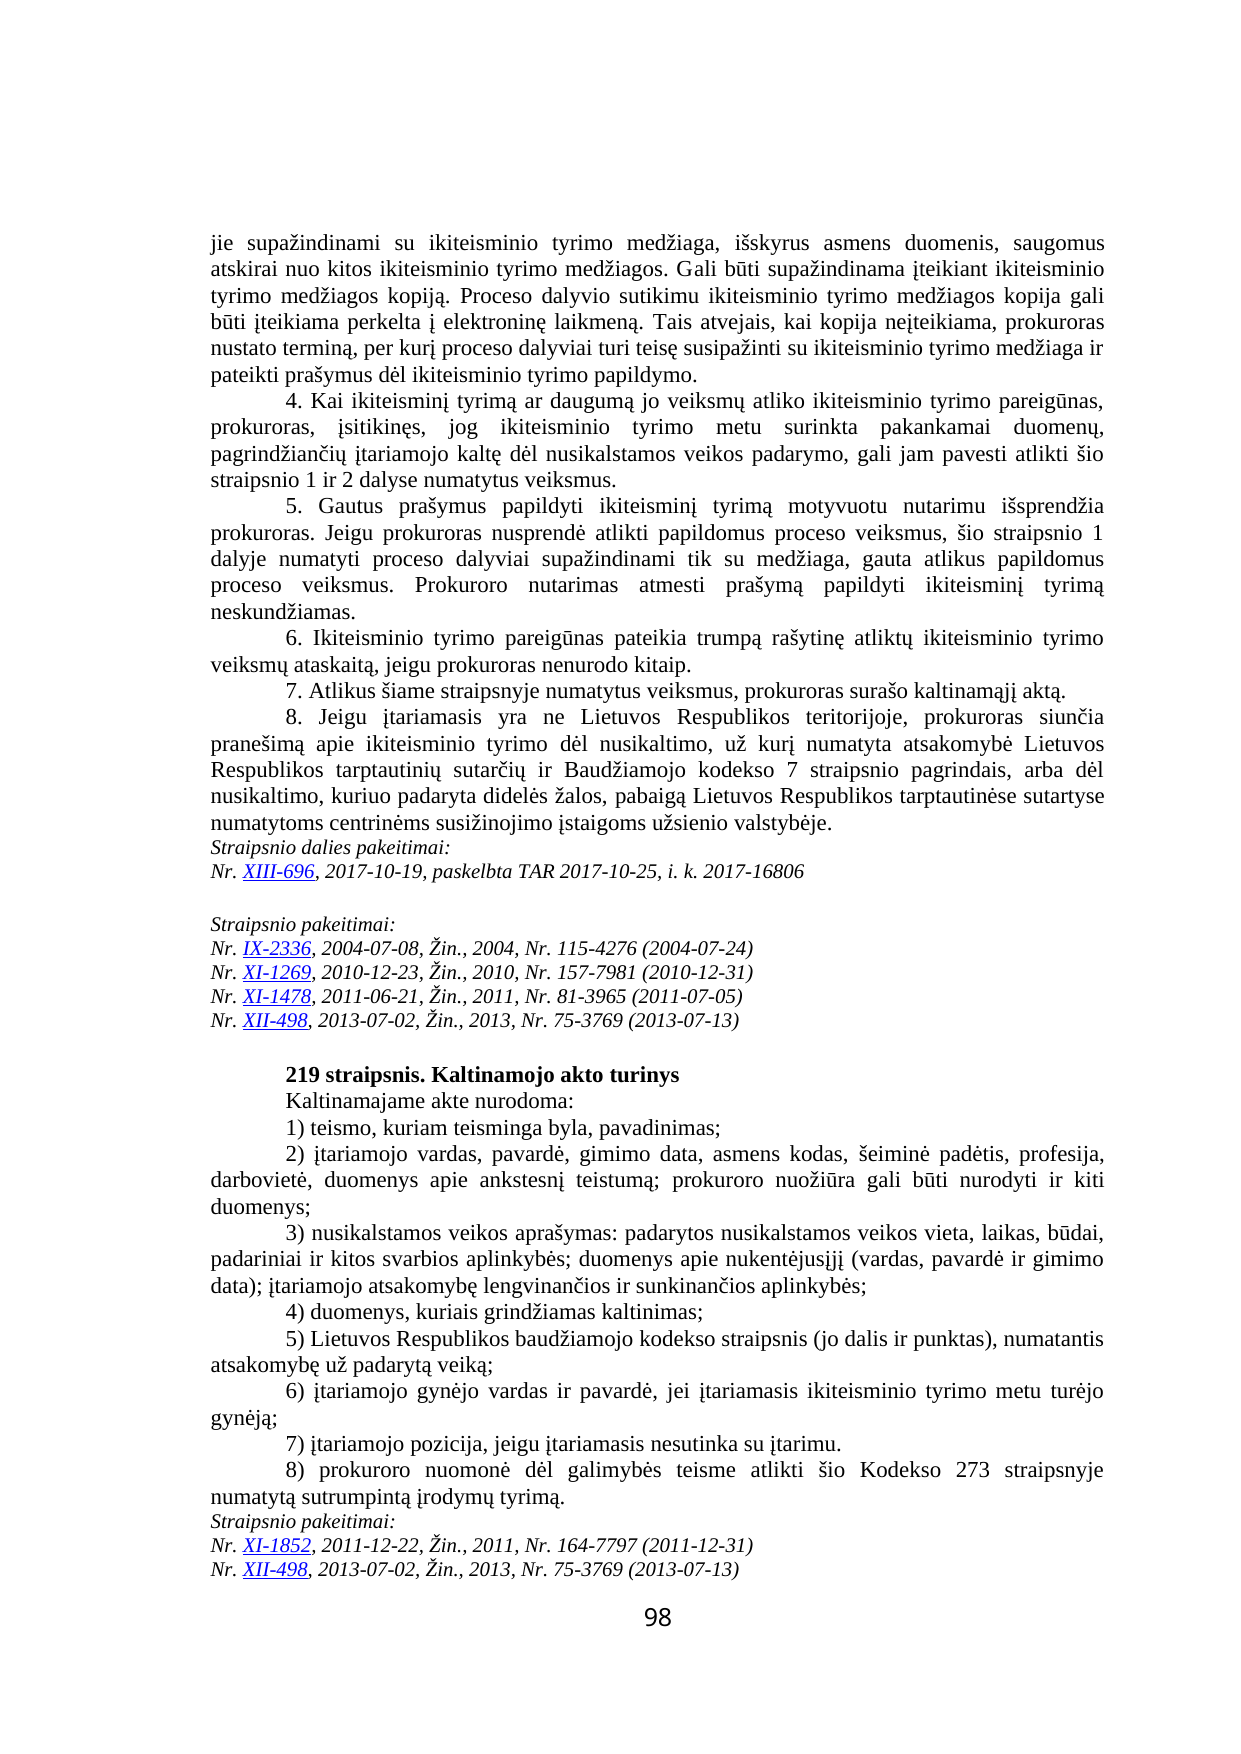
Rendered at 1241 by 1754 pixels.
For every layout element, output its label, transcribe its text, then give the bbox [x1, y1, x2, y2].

text 219 straipsnis. Kaltinamojo akto turinys [210, 1061, 1105, 1087]
text 7. Atlikus šiame straipsnyje numatytus veiksmus, prokuroras surašo kaltinamąjį aktą. [210, 677, 1105, 703]
text Nr. XII-498, 2013-07-02, Žin., 2013, Nr. 75-3769 (2013-07-13) [210, 1557, 1105, 1581]
text Kaltinamajame akte nurodoma: [210, 1087, 1105, 1114]
text 8) prokuroro nuomonė dėl galimybės teisme atlikti šio Kodekso 273 straipsnyje numatytą sutrumpintą įrodymų tyrimą. [210, 1456, 1105, 1509]
text 6) įtariamojo gynėjo vardas ir pavardė, jei įtariamasis ikiteisminio tyrimo metu turėjo gynėją; [210, 1377, 1105, 1430]
text 4) duomenys, kuriais grindžiamas kaltinimas; [210, 1298, 1105, 1324]
text 7) įtariamojo pozicija, jeigu įtariamasis nesutinka su įtarimu. [210, 1430, 1105, 1456]
text 1) teismo, kuriam teisminga byla, pavadinimas; [210, 1114, 1105, 1140]
text Nr. XI-1852, 2011-12-22, Žin., 2011, Nr. 164-7797 (2011-12-31) [210, 1533, 1105, 1557]
text 3) nusikalstamos veikos aprašymas: padarytos nusikalstamos veikos vieta, laikas, būdai, padariniai ir kitos svarbios aplinkybės; duomenys apie nukentėjusįjį (vardas, pavardė ir gimimo data); įtariamojo atsakomybę lengvinančios ir sunkinančios aplinkybės; [210, 1219, 1105, 1298]
text Nr. XI-1269, 2010-12-23, Žin., 2010, Nr. 157-7981 (2010-12-31) [210, 960, 1105, 984]
text Nr. XI-1478, 2011-06-21, Žin., 2011, Nr. 81-3965 (2011-07-05) [210, 984, 1105, 1008]
text jie supažindinami su ikiteisminio tyrimo medžiaga, išskyrus asmens duomenis, saugomus atskirai nuo kitos ikiteisminio tyrimo medžiagos. Gali būti supažindinama įteikiant ikiteisminio tyrimo medžiagos kopiją. Proceso dalyvio sutikimu ikiteisminio tyrimo medžiagos kopija gali būti įteikiama perkelta į elektroninę laikmeną. Tais atvejais, kai kopija neįteikiama, prokuroras nustato terminą, per kurį proceso dalyviai turi teisę susipažinti su ikiteisminio tyrimo medžiaga ir pateikti prašymus dėl ikiteisminio tyrimo papildymo. [210, 229, 1105, 387]
text 2) įtariamojo vardas, pavardė, gimimo data, asmens kodas, šeiminė padėtis, profesija, darbovietė, duomenys apie ankstesnį teistumą; prokuroro nuožiūra gali būti nurodyti ir kiti duomenys; [210, 1140, 1105, 1219]
text 8. Jeigu įtariamasis yra ne Lietuvos Respublikos teritorijoje, prokuroras siunčia pranešimą apie ikiteisminio tyrimo dėl nusikaltimo, už kurį numatyta atsakomybė Lietuvos Respublikos tarptautinių sutarčių ir Baudžiamojo kodekso 7 straipsnio pagrindais, arba dėl nusikaltimo, kuriuo padaryta didelės žalos, pabaigą Lietuvos Respublikos tarptautinėse sutartyse numatytoms centrinėms susižinojimo įstaigoms užsienio valstybėje. [210, 703, 1105, 835]
text 4. Kai ikiteisminį tyrimą ar daugumą jo veiksmų atliko ikiteisminio tyrimo pareigūnas, prokuroras, įsitikinęs, jog ikiteisminio tyrimo metu surinkta pakankamai duomenų, pagrindžiančių įtariamojo kaltę dėl nusikalstamos veikos padarymo, gali jam pavesti atlikti šio straipsnio 1 ir 2 dalyse numatytus veiksmus. [210, 387, 1105, 492]
text Nr. IX-2336, 2004-07-08, Žin., 2004, Nr. 115-4276 (2004-07-24) [210, 936, 1105, 960]
text Straipsnio pakeitimai: [210, 912, 1105, 936]
text Straipsnio pakeitimai: [210, 1509, 1105, 1533]
text Straipsnio dalies pakeitimai: [210, 835, 1105, 859]
text 5) Lietuvos Respublikos baudžiamojo kodekso straipsnis (jo dalis ir punktas), numatantis atsakomybę už padarytą veiką; [210, 1324, 1105, 1377]
text Nr. XIII-696, 2017-10-19, paskelbta TAR 2017-10-25, i. k. 2017-16806 [210, 859, 1105, 883]
text Nr. XII-498, 2013-07-02, Žin., 2013, Nr. 75-3769 (2013-07-13) [210, 1008, 1105, 1032]
text 5. Gautus prašymus papildyti ikiteisminį tyrimą motyvuotu nutarimu išsprendžia prokuroras. Jeigu prokuroras nusprendė atlikti papildomus proceso veiksmus, šio straipsnio 1 dalyje numatyti proceso dalyviai supažindinami tik su medžiaga, gauta atlikus papildomus proceso veiksmus. Prokuroro nutarimas atmesti prašymą papildyti ikiteisminį tyrimą neskundžiamas. [210, 492, 1105, 624]
text 6. Ikiteisminio tyrimo pareigūnas pateikia trumpą rašytinę atliktų ikiteisminio tyrimo veiksmų ataskaitą, jeigu prokuroras nenurodo kitaip. [210, 624, 1105, 677]
